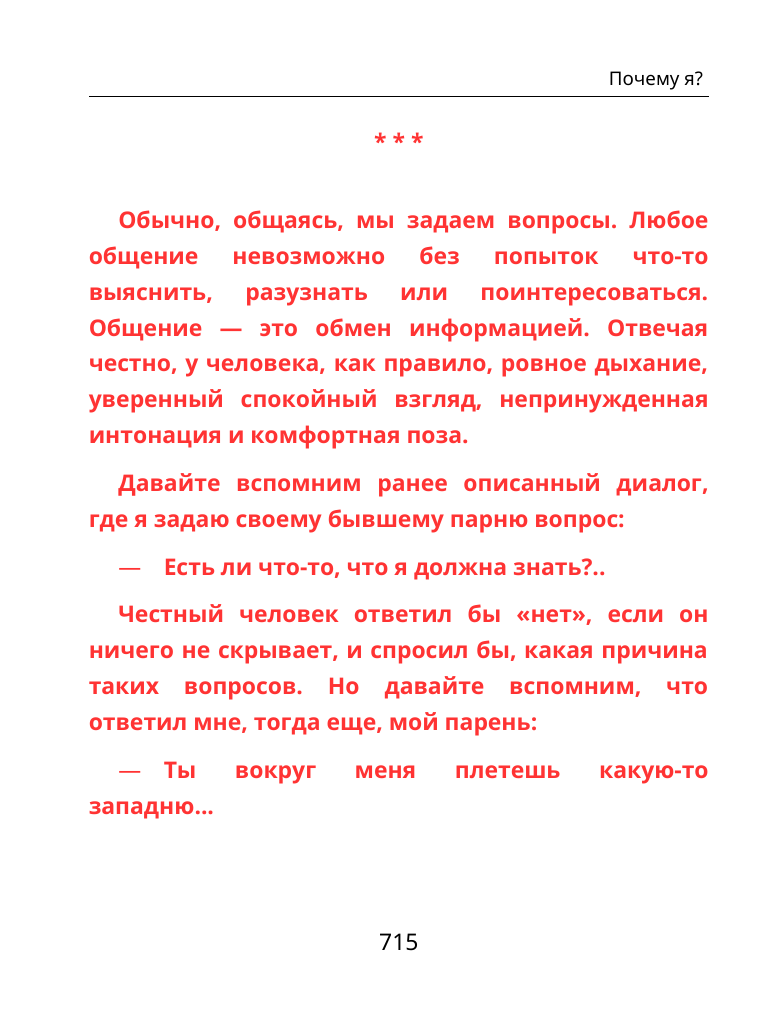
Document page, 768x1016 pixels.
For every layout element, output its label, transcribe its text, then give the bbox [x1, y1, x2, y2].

subtitle * * * [88, 126, 709, 157]
text Давайте вспомним ранее описанный диалог, где я задаю своему бывшему парню вопрос: [88, 467, 709, 534]
list Есть ли что-то, что я должна знать?.. [88, 551, 709, 582]
text Честный человек ответил бы «нет», если он ничего не скрывает, и спросил бы, какая причина таких вопросов. Но давайте вспомним, что ответил мне, тогда еще, мой парень: [88, 598, 709, 737]
list Ты вокруг меня плетешь какую-то западню... [88, 754, 709, 821]
text Обычно, общаясь, мы задаем вопросы. Любое общение невозможно без попыток что-то выяснить, разузнать или поинтересоваться. Общение — это обмен информацией. Отвечая честно, у человека, как правило, ровное дыхание, уверенный спокойный взгляд, непринужденная интонация и комфортная поза. [88, 204, 709, 451]
